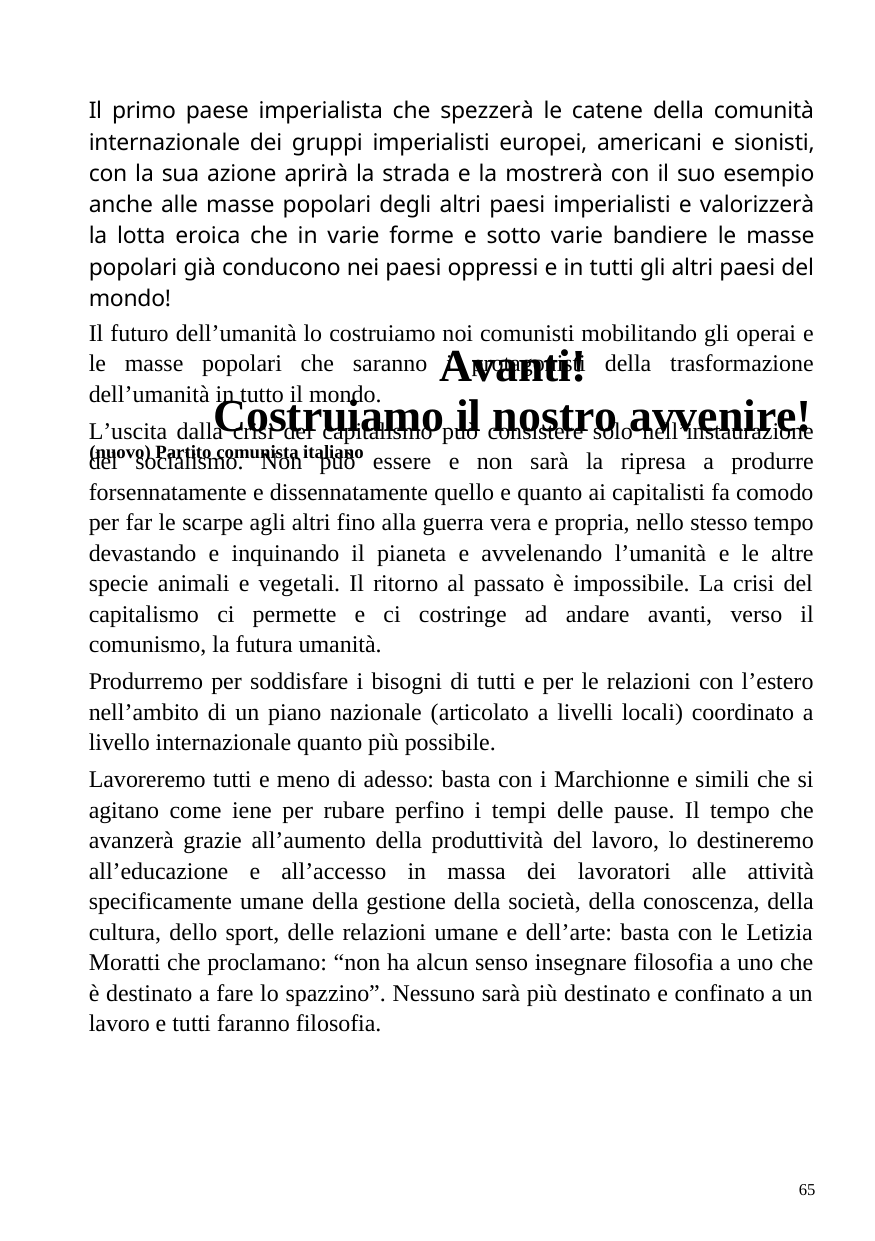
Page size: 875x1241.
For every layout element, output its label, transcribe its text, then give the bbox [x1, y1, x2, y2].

text Costruiamo il nostro avvenire! [208, 391, 816, 442]
text (nuovo) Partito comunista italiano [89, 442, 816, 462]
text Il futuro dell’umanità lo costruiamo noi comunisti mobilitando gli operai e le masse popolari che saranno i protagonisti della trasformazione dell’umanità in tutto il mondo. [88, 320, 815, 407]
text Avanti! [208, 340, 816, 391]
text Produrremo per soddisfare i bisogni di tutti e per le relazioni con l’estero nell’ambito di un piano nazionale (articolato a livelli locali) coordinato a livello internazionale quanto più possibile. [88, 668, 815, 756]
text Il primo paese imperialista che spezzerà le catene della comunità internazionale dei gruppi imperialisti europei, americani e sionisti, con la sua azione aprirà la strada e la mostrerà con il suo esempio anche alle masse popolari degli altri paesi imperialisti e valorizzerà la lotta eroica che in varie forme e sotto varie bandiere le masse popolari già conducono nei paesi oppressi e in tutti gli altri paesi del mondo! [88, 94, 815, 313]
text L’uscita dalla crisi del capitalismo può consistere solo nell’instaurazione del socialismo. Non può essere e non sarà la ripresa a produrre forsennatamente e dissennatamente quello e quanto ai capitalisti fa comodo per far le scarpe agli altri fino alla guerra vera e propria, nello stesso tempo devastando e inquinando il pianeta e avvelenando l’umanità e le altre specie animali e vegetali. Il ritorno al passato è impossibile. La crisi del capitalismo ci permette e ci costringe ad andare avanti, verso il comunismo, la futura umanità. [88, 418, 815, 658]
text Lavoreremo tutti e meno di adesso: basta con i Marchionne e simili che si agitano come iene per rubare perfino i tempi delle pause. Il tempo che avanzerà grazie all’aumento della produttività del lavoro, lo destineremo all’educazione e all’accesso in massa dei lavoratori alle attività specificamente umane della gestione della società, della conoscenza, della cultura, dello sport, delle relazioni umane e dell’arte: basta con le Letizia Moratti che proclamano: “non ha alcun senso insegnare filosofia a uno che è destinato a fare lo spazzino”. Nessuno sarà più destinato e confinato a un lavoro e tutti faranno filosofia. [88, 766, 815, 1037]
